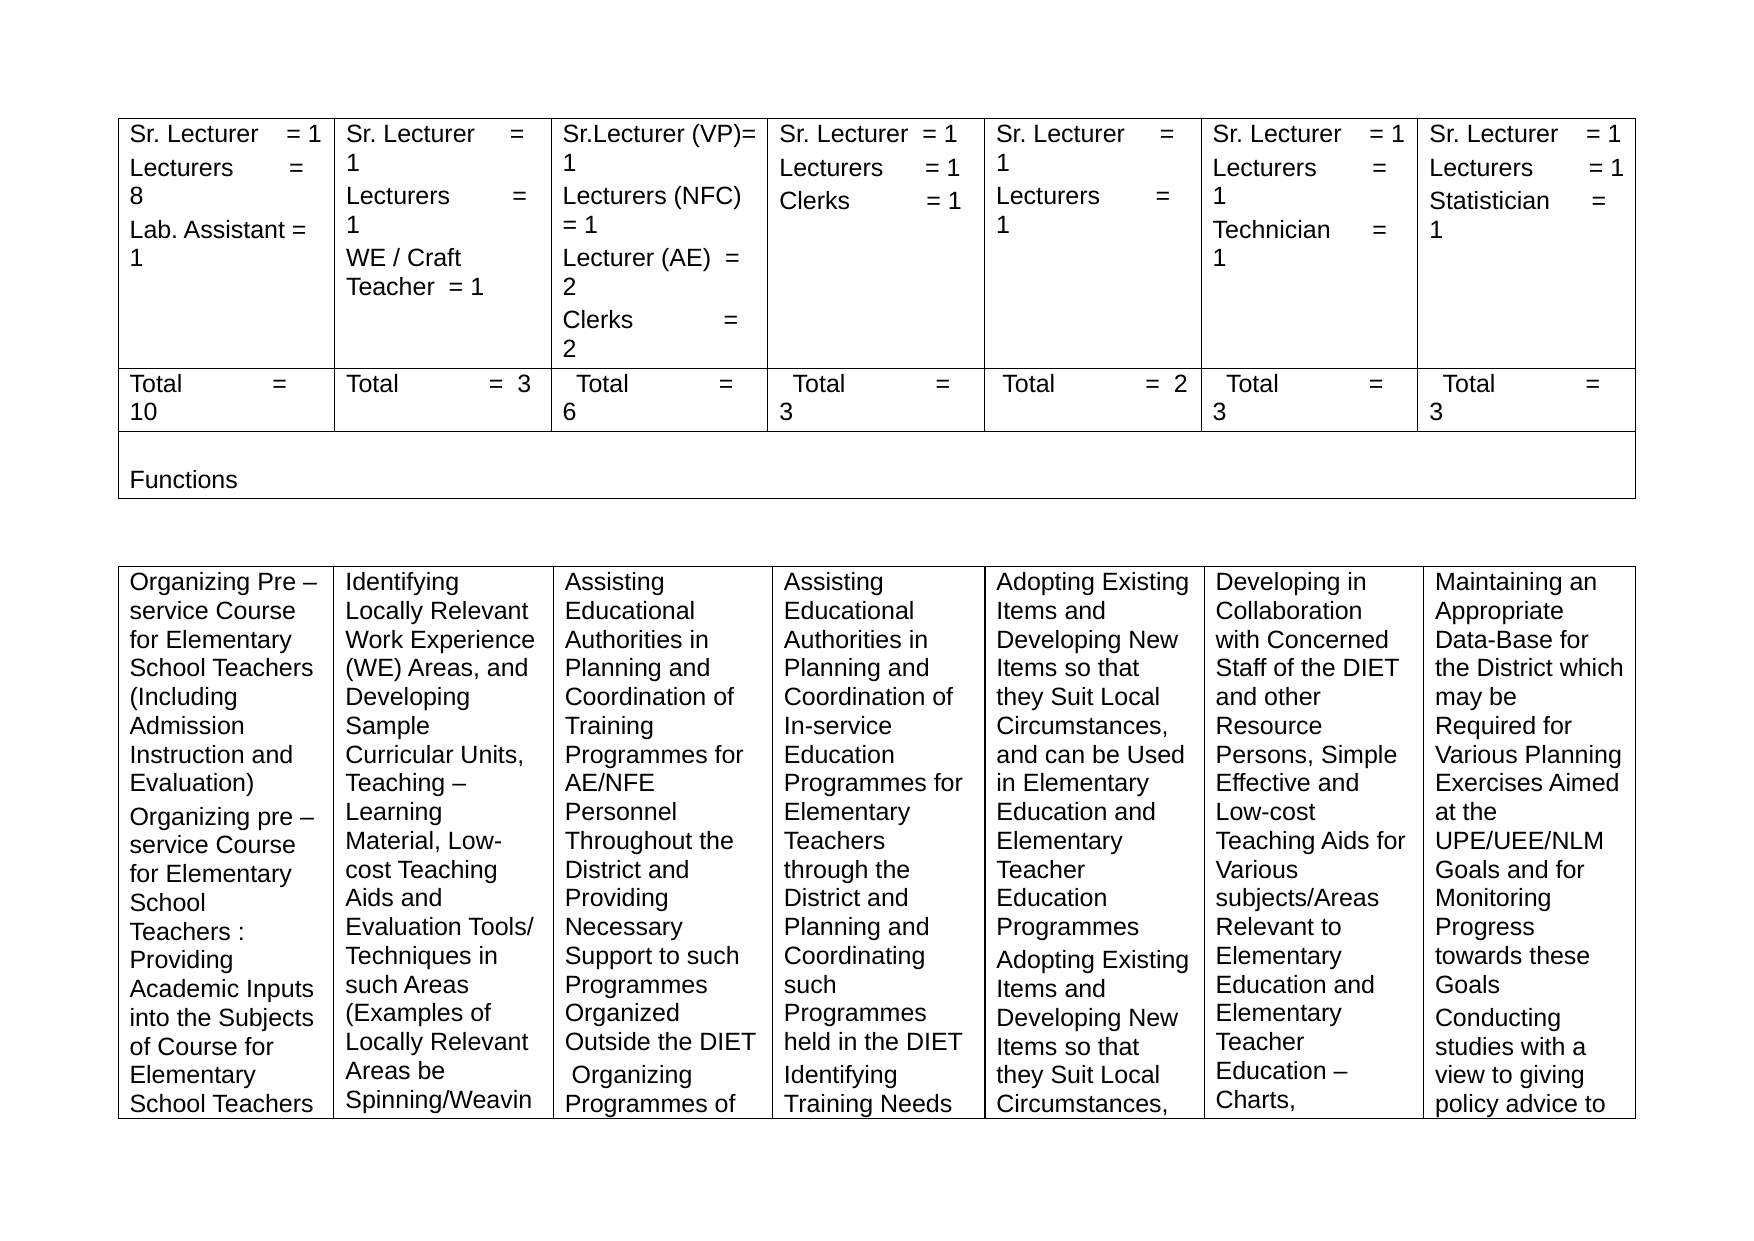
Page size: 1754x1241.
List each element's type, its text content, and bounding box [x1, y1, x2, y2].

table_cell Total = 3 [1418, 369, 1635, 431]
table_header Developing in Collaboration with Concerned Staff of the DIET and other Resource Persons, Simple Effective and Low-cost Teaching Aids for Various subjects/Areas Relevant to Elementary Education and Elementary Teacher Education – Charts, [1205, 567, 1423, 1118]
table_cell Total = 3 [768, 369, 984, 431]
table_header Assisting Educational Authorities in Planning and Coordination of In-service Education Programmes for Elementary Teachers through the District and Planning and Coordinating such Programmes held in the DIET Identifying Training Needs [773, 567, 984, 1118]
table_cell Total = 2 [985, 369, 1201, 431]
table_header Sr. Lecturer = 1 Lecturers = 1 WE / Craft Teacher = 1 [335, 119, 551, 367]
table_cell Total = 3 [335, 369, 551, 431]
table_cell Functions [119, 432, 1635, 498]
table_header Identifying Locally Relevant Work Experience (WE) Areas, and Developing Sample Curricular Units, Teaching –Learning Material, Low-cost Teaching Aids and Evaluation Tools/ Techniques in such Areas (Examples of Locally Relevant Areas be Spinning/Weavin [334, 567, 553, 1118]
table_header Sr.Lecturer (VP)= 1 Lecturers (NFC) = 1 Lecturer (AE) = 2 Clerks = 2 [552, 119, 767, 367]
table_header Adopting Existing Items and Developing New Items so that they Suit Local Circumstances, and can be Used in Elementary Education and Elementary Teacher Education Programmes Adopting Existing Items and Developing New Items so that they Suit Local Circumstances, [986, 567, 1204, 1118]
table_header Sr. Lecturer = 1 Lecturers = 1 [985, 119, 1201, 367]
table_header Sr. Lecturer = 1 Lecturers = 1 Clerks = 1 [768, 119, 984, 367]
table_header Sr. Lecturer = 1 Lecturers = 8 Lab. Assistant = 1 [119, 119, 334, 367]
table_cell Total = 10 [119, 369, 334, 431]
table_header Maintaining an Appropriate Data-Base for the District which may be Required for Various Planning Exercises Aimed at the UPE/UEE/NLM Goals and for Monitoring Progress towards these Goals Conducting studies with a view to giving policy advice to [1424, 567, 1635, 1118]
table_header Sr. Lecturer = 1 Lecturers = 1 Technician = 1 [1202, 119, 1417, 367]
table_header Assisting Educational Authorities in Planning and Coordination of Training Programmes for AE/NFE Personnel Throughout the District and Providing Necessary Support to such Programmes Organized Outside the DIET Organizing Programmes of [554, 567, 772, 1118]
table_cell Total = 6 [552, 369, 767, 431]
table_header Organizing Pre –service Course for Elementary School Teachers (Including Admission Instruction and Evaluation) Organizing pre –service Course for Elementary School Teachers : Providing Academic Inputs into the Subjects of Course for Elementary School Teachers [119, 567, 333, 1118]
table_cell Total = 3 [1202, 369, 1417, 431]
table_header Sr. Lecturer = 1 Lecturers = 1 Statistician = 1 [1418, 119, 1635, 367]
